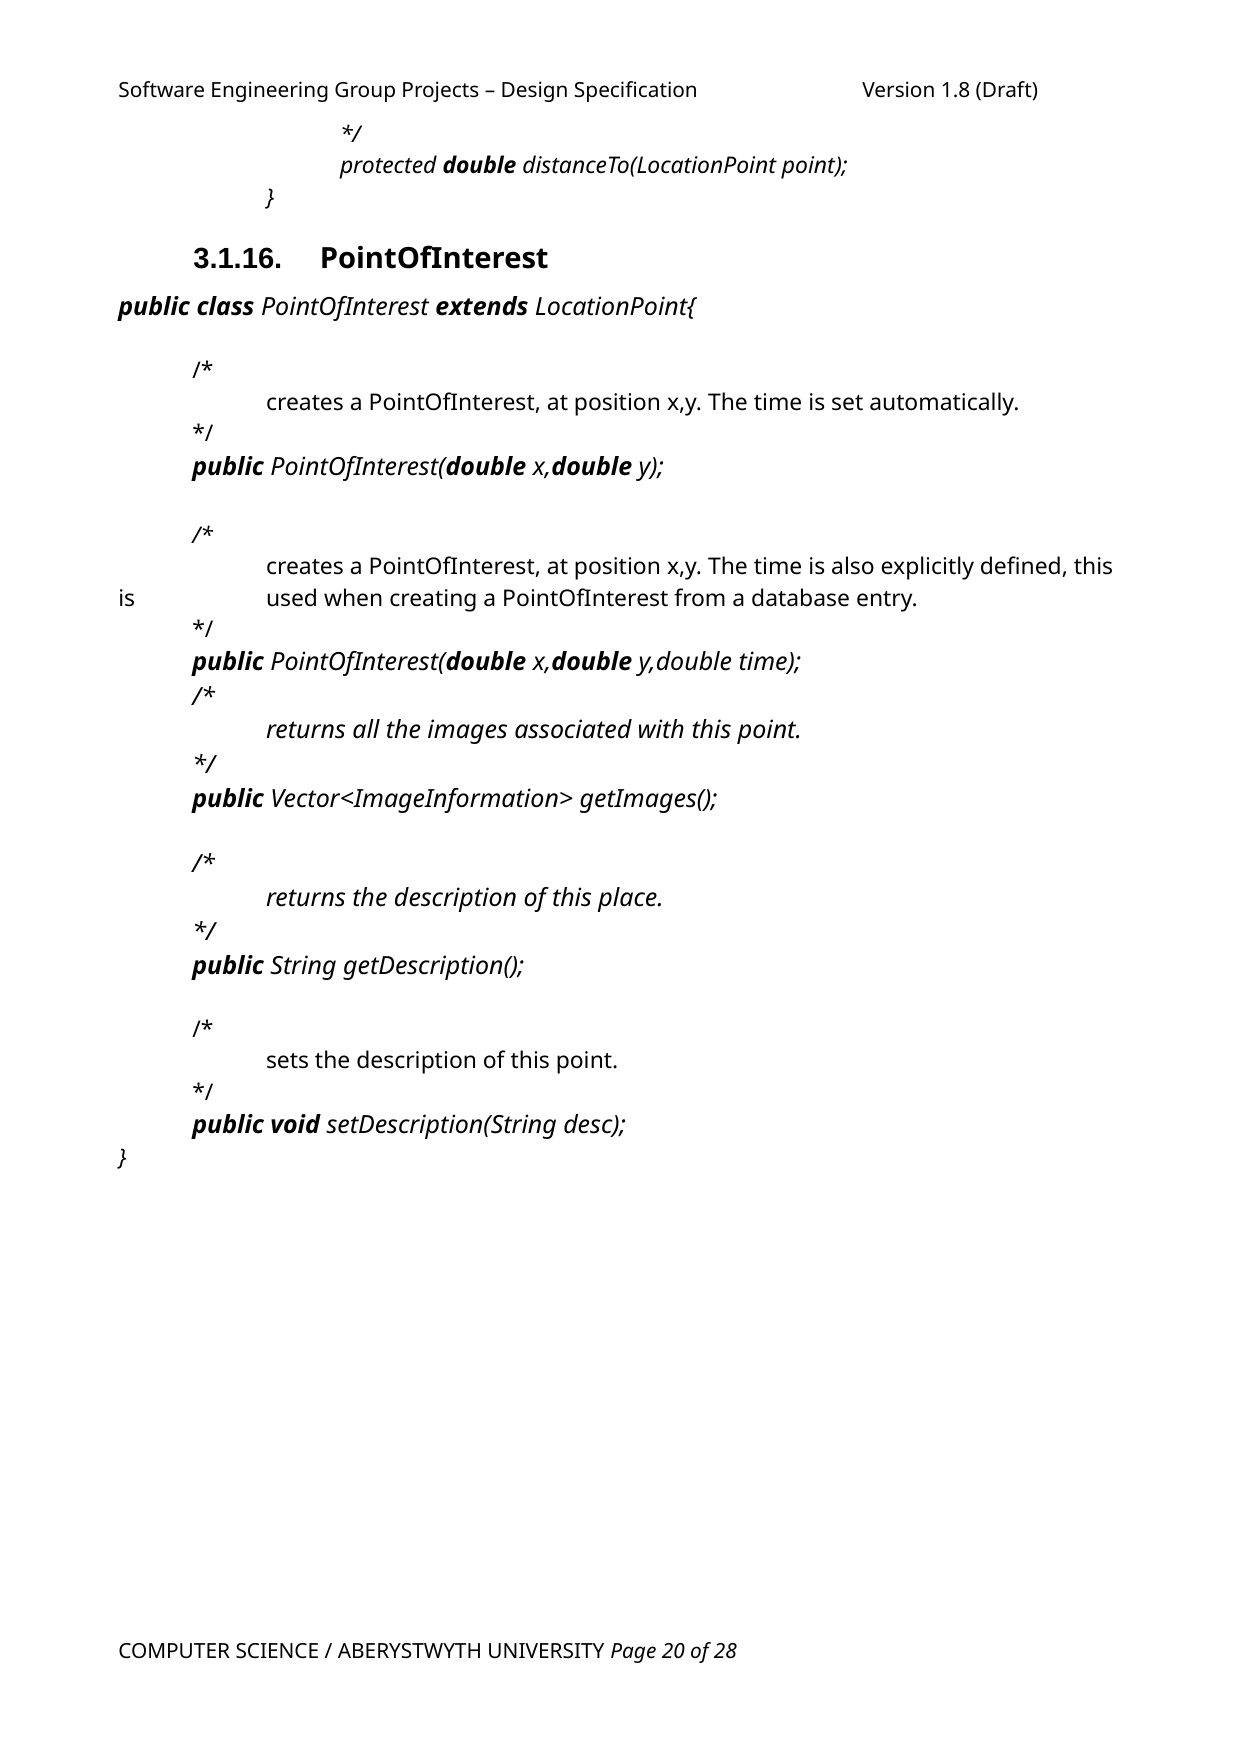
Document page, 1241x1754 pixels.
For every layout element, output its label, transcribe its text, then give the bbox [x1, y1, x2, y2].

text /* [118, 354, 1122, 386]
text public PointOfInterest(double x,double y,double time); [118, 644, 1122, 678]
text } [118, 1141, 1122, 1172]
text public void setDescription(String desc); [118, 1107, 1122, 1141]
text /* [118, 1013, 1122, 1044]
text public PointOfInterest(double x,double y); [118, 448, 1122, 482]
text returns the description of this place. [118, 880, 1122, 914]
text public class PointOfInterest extends LocationPoint{ [118, 289, 1122, 323]
text /* [118, 678, 1122, 712]
text creates a PointOfInterest, at position x,y. The time is also explicitly defined, this is used when creating a PointOfInterest from a database entry. [118, 550, 1122, 613]
text returns all the images associated with this point. [118, 712, 1122, 746]
text */ [118, 613, 1122, 644]
text /* [118, 516, 1122, 550]
text */ [118, 746, 1122, 780]
text /* [118, 846, 1122, 880]
text sets the description of this point. [118, 1044, 1122, 1076]
text */ [118, 118, 1122, 149]
subtitle PointOfInterest [193, 237, 1122, 277]
text creates a PointOfInterest, at position x,y. The time is set automatically. [118, 386, 1122, 417]
text */ [118, 914, 1122, 948]
text } [118, 181, 1122, 212]
text */ [118, 1076, 1122, 1107]
text */ [118, 417, 1122, 448]
text public Vector<ImageInformation> getImages(); [118, 780, 1122, 814]
text protected double distanceTo(LocationPoint point); [118, 149, 1122, 181]
text public String getDescription(); [118, 948, 1122, 982]
